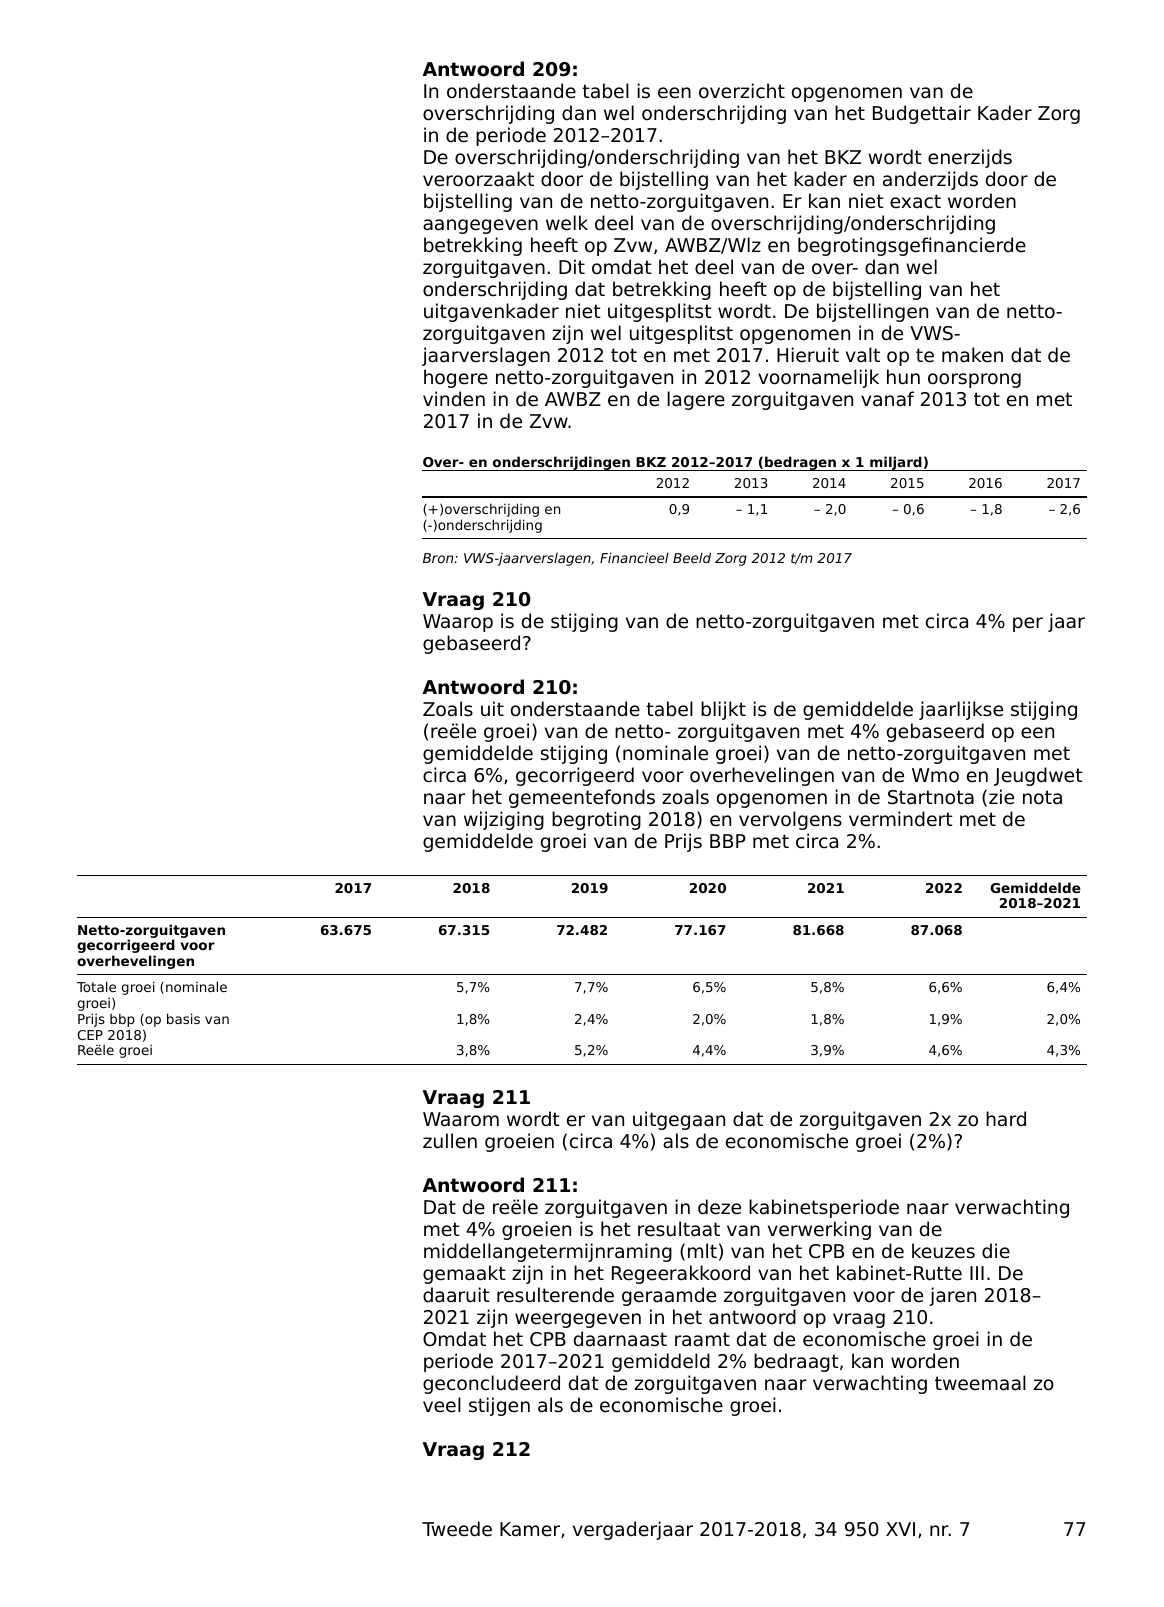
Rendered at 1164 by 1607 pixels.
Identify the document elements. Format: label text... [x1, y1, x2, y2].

table_header Over- en onderschrijdingen BKZ 2012–2017 (bedragen x 1 miljard) [422, 455, 1087, 470]
table_header 2021 [732, 876, 850, 917]
text In onderstaande tabel is een overzicht opgenomen van de overschrijding dan wel onderschrijding van het Budgettair Kader Zorg in de periode 2012–2017. [422, 81, 1087, 147]
table_cell – 0,6 [852, 498, 930, 538]
table_cell [260, 1012, 378, 1043]
table_cell [969, 918, 1087, 974]
table_header 2017 [260, 876, 378, 917]
table_cell 2017 [1009, 471, 1087, 496]
table_cell 2013 [696, 471, 774, 496]
text De overschrijding/onderschrijding van het BKZ wordt enerzijds veroorzaakt door de bijstelling van het kader en anderzijds door de bijstelling van de netto-zorguitgaven. Er kan niet exact worden aangegeven welk deel van de overschrijding/onderschrijding betrekking heeft op Zvw, AWBZ/Wlz en begrotingsgefinancierde zorguitgaven. Dit omdat het deel van de over- dan wel onderschrijding dat betrekking heeft op de bijstelling van het uitgavenkader niet uitgesplitst wordt. De bijstellingen van de netto-zorguitgaven zijn wel uitgesplitst opgenomen in de VWS-jaarverslagen 2012 tot en met 2017. Hieruit valt op te maken dat de hogere netto-zorguitgaven in 2012 voornamelijk hun oorsprong vinden in de AWBZ en de lagere zorguitgaven vanaf 2013 tot en met 2017 in de Zvw. [422, 147, 1087, 433]
table_cell 2014 [774, 471, 852, 496]
text Waarom wordt er van uitgegaan dat de zorguitgaven 2x zo hard zullen groeien (circa 4%) als de economische groei (2%)? [422, 1109, 1087, 1153]
table_cell 0,9 [618, 498, 696, 538]
table_cell Totale groei (nominale groei) [77, 975, 260, 1012]
table_cell 5,2% [496, 1043, 614, 1063]
table_header 2018 [378, 876, 496, 917]
table_header [77, 876, 260, 917]
table_cell – 2,6 [1009, 498, 1087, 538]
text Antwoord 209: [422, 59, 1087, 81]
text Vraag 212 [422, 1439, 1087, 1461]
table_cell 2,0% [969, 1012, 1087, 1043]
text Omdat het CPB daarnaast raamt dat de economische groei in de periode 2017–2021 gemiddeld 2% bedraagt, kan worden geconcludeerd dat de zorguitgaven naar verwachting tweemaal zo veel stijgen als de economische groei. [422, 1329, 1087, 1417]
text Antwoord 211: [422, 1175, 1087, 1197]
table_cell 63.675 [260, 918, 378, 974]
table_cell – 1,8 [930, 498, 1008, 538]
text Dat de reële zorguitgaven in deze kabinetsperiode naar verwachting met 4% groeien is het resultaat van verwerking van de middellangetermijnraming (mlt) van het CPB en de keuzes die gemaakt zijn in het Regeerakkoord van het kabinet-Rutte III. De daaruit resulterende geraamde zorguitgaven voor de jaren 2018–2021 zijn weergegeven in het antwoord op vraag 210. [422, 1197, 1087, 1329]
table_cell [260, 1043, 378, 1063]
table_cell Prijs bbp (op basis van CEP 2018) [77, 1012, 260, 1043]
table_cell 67.315 [378, 918, 496, 974]
table_cell 3,8% [378, 1043, 496, 1063]
text Waarop is de stijging van de netto-zorguitgaven met circa 4% per jaar gebaseerd? [422, 611, 1087, 655]
table_cell 87.068 [850, 918, 968, 974]
table_cell 1,8% [378, 1012, 496, 1043]
table_cell 6,5% [614, 975, 732, 1012]
table_cell 6,6% [850, 975, 968, 1012]
table_header Gemiddelde 2018–2021 [969, 876, 1087, 917]
table_cell [422, 471, 618, 496]
table_header 2019 [496, 876, 614, 917]
table_cell [260, 975, 378, 1012]
table_cell 6,4% [969, 975, 1087, 1012]
table_header 2022 [850, 876, 968, 917]
table_cell 72.482 [496, 918, 614, 974]
table_cell (+)overschrijding en (-)onderschrijding [422, 498, 618, 538]
table_cell 2012 [618, 471, 696, 496]
table_cell 2015 [852, 471, 930, 496]
table_cell – 2,0 [774, 498, 852, 538]
text Vraag 210 [422, 589, 1087, 611]
table_cell – 1,1 [696, 498, 774, 538]
table_cell Reële groei [77, 1043, 260, 1063]
table_cell 5,8% [732, 975, 850, 1012]
table_cell 4,6% [850, 1043, 968, 1063]
table_cell 3,9% [732, 1043, 850, 1063]
text Antwoord 210: [422, 677, 1087, 699]
table_cell 4,3% [969, 1043, 1087, 1063]
table_cell 1,8% [732, 1012, 850, 1043]
table_cell Netto-zorguitgaven gecorrigeerd voor overhevelingen [77, 918, 260, 974]
table_cell Bron: VWS-jaarverslagen, Financieel Beeld Zorg 2012 t/m 2017 [422, 539, 1087, 567]
table_cell 4,4% [614, 1043, 732, 1063]
text Zoals uit onderstaande tabel blijkt is de gemiddelde jaarlijkse stijging (reële groei) van de netto- zorguitgaven met 4% gebaseerd op een gemiddelde stijging (nominale groei) van de netto-zorguitgaven met circa 6%, gecorrigeerd voor overhevelingen van de Wmo en Jeugdwet naar het gemeentefonds zoals opgenomen in de Startnota (zie nota van wijziging begroting 2018) en vervolgens vermindert met de gemiddelde groei van de Prijs BBP met circa 2%. [422, 699, 1087, 853]
table_header 2020 [614, 876, 732, 917]
table_cell 81.668 [732, 918, 850, 974]
table_cell 1,9% [850, 1012, 968, 1043]
table_cell 77.167 [614, 918, 732, 974]
text Vraag 211 [422, 1087, 1087, 1109]
table_cell 2016 [930, 471, 1008, 496]
table_cell 2,4% [496, 1012, 614, 1043]
table_cell 2,0% [614, 1012, 732, 1043]
table_cell 7,7% [496, 975, 614, 1012]
table_cell 5,7% [378, 975, 496, 1012]
